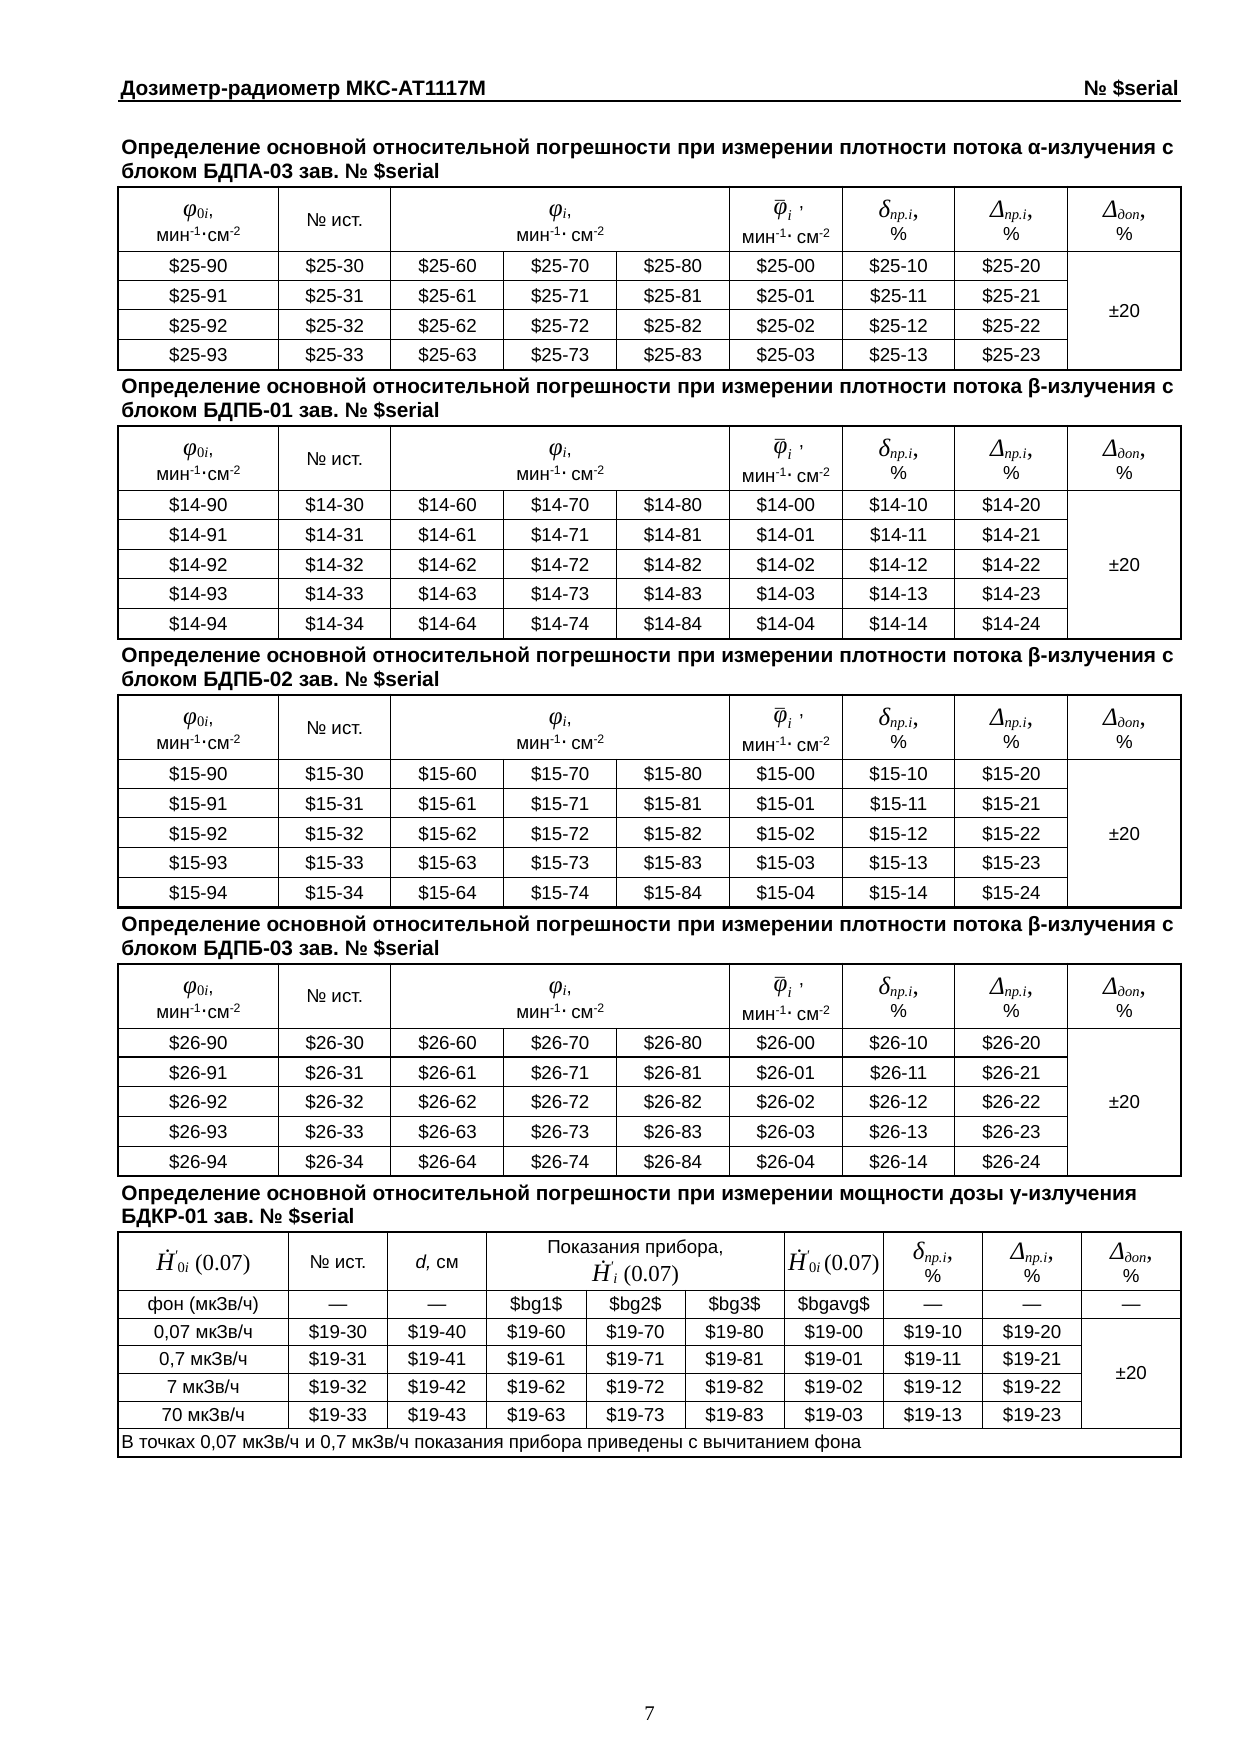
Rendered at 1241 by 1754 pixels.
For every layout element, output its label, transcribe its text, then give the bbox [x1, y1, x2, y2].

table_cell — [1082, 1291, 1180, 1317]
table_cell $19-61 [487, 1346, 586, 1373]
table_cell $25-11 [843, 281, 954, 309]
table_cell 0,7 мкЗв/ч [119, 1346, 288, 1373]
table_cell Ḣ'0i (0.07) [785, 1233, 883, 1290]
table_cell $25-32 [279, 310, 390, 339]
table_cell $15-20 [955, 760, 1067, 788]
table_cell $26-11 [843, 1058, 954, 1086]
table_cell $26-10 [843, 1029, 954, 1056]
table_cell $25-82 [617, 310, 729, 339]
table_cell $26-01 [730, 1058, 842, 1086]
table_cell $19-12 [884, 1374, 982, 1401]
table_cell $15-22 [955, 818, 1067, 847]
table_cell $15-11 [843, 789, 954, 817]
table_cell $26-24 [955, 1147, 1067, 1175]
table_cell $bgavg$ [785, 1291, 883, 1317]
table_cell $14-02 [730, 550, 842, 578]
table_cell $14-22 [955, 550, 1067, 578]
table_cell $19-32 [289, 1374, 387, 1401]
table_cell $26-70 [504, 1029, 616, 1056]
table_cell Ḣ'0i (0.07) [119, 1233, 288, 1290]
table_cell $14-01 [730, 520, 842, 548]
table_cell $15-13 [843, 848, 954, 877]
table_cell $25-02 [730, 310, 842, 339]
table_cell $26-73 [504, 1117, 616, 1146]
table_cell Δпр.i, % [955, 696, 1067, 759]
table_cell $26-90 [119, 1029, 278, 1056]
table_cell $26-63 [391, 1117, 503, 1146]
table_cell $26-84 [617, 1147, 729, 1175]
table_cell $14-91 [119, 520, 278, 548]
table_cell $15-03 [730, 848, 842, 877]
table_cell $25-93 [119, 340, 278, 369]
table_cell $26-60 [391, 1029, 503, 1056]
table_cell $14-20 [955, 491, 1067, 519]
table_cell $19-00 [785, 1319, 883, 1345]
table_cell $15-00 [730, 760, 842, 788]
table_cell $14-00 [730, 491, 842, 519]
table_cell $15-14 [843, 878, 954, 906]
table_cell $25-01 [730, 281, 842, 309]
table_cell $25-71 [504, 281, 616, 309]
table_cell $19-41 [388, 1346, 486, 1373]
table_cell , мин-1⋅ см-2 [730, 965, 842, 1028]
table_cell $26-62 [391, 1087, 503, 1116]
table_cell $19-62 [487, 1374, 586, 1401]
table_cell $14-81 [617, 520, 729, 548]
table_cell $14-92 [119, 550, 278, 578]
table_cell $15-82 [617, 818, 729, 847]
table_cell $14-21 [955, 520, 1067, 548]
table_cell $19-13 [884, 1402, 982, 1428]
table_cell $19-60 [487, 1319, 586, 1345]
table_header Определение основной относительной погрешности при измерении плотности потока β-излучения с блоком БДПБ-03 зав. № $serial [118, 909, 1181, 962]
table_cell $15-81 [617, 789, 729, 817]
table_cell Δпр.i, % [983, 1233, 1081, 1290]
table_cell $15-12 [843, 818, 954, 847]
table_cell $25-72 [504, 310, 616, 339]
table_cell $26-13 [843, 1117, 954, 1146]
table_cell № ист. [289, 1233, 387, 1290]
table_cell $25-63 [391, 340, 503, 369]
table_cell $26-20 [955, 1029, 1067, 1056]
table_cell $15-10 [843, 760, 954, 788]
table_cell $25-12 [843, 310, 954, 339]
table_cell $26-92 [119, 1087, 278, 1116]
table_cell $19-11 [884, 1346, 982, 1373]
table_cell $14-04 [730, 609, 842, 637]
table_cell $25-00 [730, 252, 842, 279]
table_cell $19-01 [785, 1346, 883, 1373]
table_cell ±20 [1068, 491, 1180, 637]
table_cell $19-70 [587, 1319, 685, 1345]
table_cell $15-71 [504, 789, 616, 817]
table_cell $26-93 [119, 1117, 278, 1146]
table_cell $26-72 [504, 1087, 616, 1116]
table_cell $15-91 [119, 789, 278, 817]
table_cell $14-23 [955, 579, 1067, 608]
table_cell $25-60 [391, 252, 503, 279]
table_cell $26-82 [617, 1087, 729, 1116]
table_cell $14-73 [504, 579, 616, 608]
table_cell $25-73 [504, 340, 616, 369]
table_cell δпр.i, % [843, 188, 954, 251]
table_cell ±20 [1068, 1029, 1180, 1175]
table_cell $14-24 [955, 609, 1067, 637]
table_cell $25-81 [617, 281, 729, 309]
table_cell $14-80 [617, 491, 729, 519]
table_cell $25-30 [279, 252, 390, 279]
table_cell $15-84 [617, 878, 729, 906]
table_cell $26-33 [279, 1117, 390, 1146]
table_cell $15-24 [955, 878, 1067, 906]
table_cell $19-10 [884, 1319, 982, 1345]
table_cell 70 мкЗв/ч [119, 1402, 288, 1428]
table_cell $14-34 [279, 609, 390, 637]
table_cell $14-13 [843, 579, 954, 608]
table_cell $15-23 [955, 848, 1067, 877]
table_cell Показания прибора, Ḣ'i (0.07) [487, 1233, 784, 1290]
table_cell $14-32 [279, 550, 390, 578]
table_cell $15-73 [504, 848, 616, 877]
table_cell $26-21 [955, 1058, 1067, 1086]
table_cell $19-43 [388, 1402, 486, 1428]
table_cell , мин-1⋅ см-2 [730, 696, 842, 759]
table_cell $26-12 [843, 1087, 954, 1116]
table_cell $26-03 [730, 1117, 842, 1146]
table_cell $14-12 [843, 550, 954, 578]
table_cell φ0i, мин-1⋅см-2 [119, 965, 278, 1028]
table_cell ±20 [1068, 252, 1180, 369]
table_cell — [289, 1291, 387, 1317]
table_cell $14-70 [504, 491, 616, 519]
table_cell $26-80 [617, 1029, 729, 1056]
table_cell $19-40 [388, 1319, 486, 1345]
table_header Определение основной относительной погрешности при измерении мощности дозы γ-излучения БДКР-01 зав. № $serial [118, 1177, 1181, 1231]
table_cell $15-74 [504, 878, 616, 906]
table_cell $14-82 [617, 550, 729, 578]
table_cell δпр.i, % [884, 1233, 982, 1290]
table_cell $14-14 [843, 609, 954, 637]
table_cell $14-11 [843, 520, 954, 548]
table_cell $19-22 [983, 1374, 1081, 1401]
table_cell $15-90 [119, 760, 278, 788]
table_cell ±20 [1068, 760, 1180, 906]
table_cell $26-30 [279, 1029, 390, 1056]
table_cell $15-60 [391, 760, 503, 788]
table_cell $25-92 [119, 310, 278, 339]
table_cell $14-60 [391, 491, 503, 519]
table_cell $14-31 [279, 520, 390, 548]
table_cell $25-10 [843, 252, 954, 279]
table_cell $19-63 [487, 1402, 586, 1428]
table_cell — [884, 1291, 982, 1317]
table_cell $25-31 [279, 281, 390, 309]
table_cell $15-21 [955, 789, 1067, 817]
table_cell фон (мкЗв/ч) [119, 1291, 288, 1317]
table_header Определение основной относительной погрешности при измерении плотности потока α-излучения с блоком БДПА-03 зав. № $serial [118, 132, 1181, 186]
table_cell 7 мкЗв/ч [119, 1374, 288, 1401]
table_cell $26-23 [955, 1117, 1067, 1146]
table_cell $25-90 [119, 252, 278, 279]
table_cell $15-32 [279, 818, 390, 847]
table_cell $14-30 [279, 491, 390, 519]
table_cell $26-32 [279, 1087, 390, 1116]
table_cell $26-94 [119, 1147, 278, 1175]
table_cell $15-93 [119, 848, 278, 877]
table_cell $25-03 [730, 340, 842, 369]
table_cell $25-21 [955, 281, 1067, 309]
table_cell $26-14 [843, 1147, 954, 1175]
table_cell $15-83 [617, 848, 729, 877]
table_cell $19-02 [785, 1374, 883, 1401]
table_cell $19-81 [686, 1346, 784, 1373]
table_cell , мин-1⋅ см-2 [730, 427, 842, 490]
table_cell $19-72 [587, 1374, 685, 1401]
table_cell $15-92 [119, 818, 278, 847]
table_cell Δдоп, % [1068, 427, 1180, 490]
table_cell $15-34 [279, 878, 390, 906]
table_cell $15-33 [279, 848, 390, 877]
table_cell $bg1$ [487, 1291, 586, 1317]
table_cell $26-04 [730, 1147, 842, 1175]
table_cell № ист. [279, 965, 390, 1028]
table_cell $14-93 [119, 579, 278, 608]
table_cell $25-33 [279, 340, 390, 369]
table_cell $15-61 [391, 789, 503, 817]
table_cell $19-42 [388, 1374, 486, 1401]
table_cell $bg2$ [587, 1291, 685, 1317]
table_cell $26-02 [730, 1087, 842, 1116]
table_cell $14-84 [617, 609, 729, 637]
table_cell — [983, 1291, 1081, 1317]
table_cell $26-71 [504, 1058, 616, 1086]
table_cell $14-72 [504, 550, 616, 578]
table_cell $15-31 [279, 789, 390, 817]
table_cell $26-61 [391, 1058, 503, 1086]
table_cell ±20 [1082, 1319, 1180, 1428]
table_cell $19-83 [686, 1402, 784, 1428]
table_cell $25-70 [504, 252, 616, 279]
table_cell δпр.i, % [843, 427, 954, 490]
table_cell $14-33 [279, 579, 390, 608]
table_cell $15-62 [391, 818, 503, 847]
table_cell № ист. [279, 188, 390, 251]
table_cell , мин-1⋅ см-2 [730, 188, 842, 251]
table_cell φi, мин-1⋅ см-2 [391, 696, 729, 759]
table_cell — [388, 1291, 486, 1317]
table_cell $14-63 [391, 579, 503, 608]
table_cell $19-31 [289, 1346, 387, 1373]
table_cell $19-23 [983, 1402, 1081, 1428]
table_cell $15-80 [617, 760, 729, 788]
table_cell $15-70 [504, 760, 616, 788]
table_cell $25-80 [617, 252, 729, 279]
table_header Определение основной относительной погрешности при измерении плотности потока β-излучения с блоком БДПБ-01 зав. № $serial [118, 371, 1181, 425]
table_cell $19-80 [686, 1319, 784, 1345]
table_cell $14-03 [730, 579, 842, 608]
table_cell $25-91 [119, 281, 278, 309]
table_cell Δпр.i, % [955, 188, 1067, 251]
table_cell $15-94 [119, 878, 278, 906]
table_cell $26-64 [391, 1147, 503, 1175]
table_cell $19-33 [289, 1402, 387, 1428]
table_header Определение основной относительной погрешности при измерении плотности потока β-излучения с блоком БДПБ-02 зав. № $serial [118, 640, 1181, 693]
table_cell $26-91 [119, 1058, 278, 1086]
table_cell $14-94 [119, 609, 278, 637]
table_cell $14-62 [391, 550, 503, 578]
table_cell $15-64 [391, 878, 503, 906]
table_cell $25-61 [391, 281, 503, 309]
table_cell φi, мин-1⋅ см-2 [391, 965, 729, 1028]
table_cell φi, мин-1⋅ см-2 [391, 188, 729, 251]
table_cell $19-73 [587, 1402, 685, 1428]
table_cell $14-64 [391, 609, 503, 637]
table_cell $26-81 [617, 1058, 729, 1086]
table_cell $19-20 [983, 1319, 1081, 1345]
table_cell δпр.i, % [843, 965, 954, 1028]
table_cell $26-83 [617, 1117, 729, 1146]
table_cell Δпр.i, % [955, 965, 1067, 1028]
table_cell $15-04 [730, 878, 842, 906]
table_cell φi, мин-1⋅ см-2 [391, 427, 729, 490]
table_cell d, см [388, 1233, 486, 1290]
table_cell Δдоп, % [1068, 188, 1180, 251]
table_cell $19-30 [289, 1319, 387, 1345]
table_cell В точках 0,07 мкЗв/ч и 0,7 мкЗв/ч показания прибора приведены с вычитанием фона [119, 1429, 1180, 1456]
table_cell $26-74 [504, 1147, 616, 1175]
table_cell № ист. [279, 696, 390, 759]
table_cell $15-30 [279, 760, 390, 788]
table_cell δпр.i, % [843, 696, 954, 759]
table_cell Δпр.i, % [955, 427, 1067, 490]
table_cell φ0i, мин-1⋅см-2 [119, 427, 278, 490]
table_cell $19-03 [785, 1402, 883, 1428]
table_cell $15-02 [730, 818, 842, 847]
table_cell $19-82 [686, 1374, 784, 1401]
table_cell $25-23 [955, 340, 1067, 369]
table_cell $14-90 [119, 491, 278, 519]
table_cell φ0i, мин-1⋅см-2 [119, 696, 278, 759]
table_cell $14-74 [504, 609, 616, 637]
table_cell $14-71 [504, 520, 616, 548]
table_cell $14-10 [843, 491, 954, 519]
table_cell № ист. [279, 427, 390, 490]
table_cell $19-71 [587, 1346, 685, 1373]
table_cell Δдоп, % [1082, 1233, 1180, 1290]
table_cell $15-63 [391, 848, 503, 877]
table_cell $15-01 [730, 789, 842, 817]
table_cell $25-22 [955, 310, 1067, 339]
table_cell $15-72 [504, 818, 616, 847]
table_cell $19-21 [983, 1346, 1081, 1373]
table_cell $14-61 [391, 520, 503, 548]
table_cell $25-20 [955, 252, 1067, 279]
table_cell $bg3$ [686, 1291, 784, 1317]
table_cell $26-31 [279, 1058, 390, 1086]
table_cell $26-34 [279, 1147, 390, 1175]
table_cell $25-13 [843, 340, 954, 369]
table_cell Δдоп, % [1068, 965, 1180, 1028]
table_cell $14-83 [617, 579, 729, 608]
table_cell $26-00 [730, 1029, 842, 1056]
table_cell φ0i, мин-1⋅см-2 [119, 188, 278, 251]
table_cell Δдоп, % [1068, 696, 1180, 759]
table_cell 0,07 мкЗв/ч [119, 1319, 288, 1345]
table_cell $25-83 [617, 340, 729, 369]
table_cell $26-22 [955, 1087, 1067, 1116]
table_cell $25-62 [391, 310, 503, 339]
